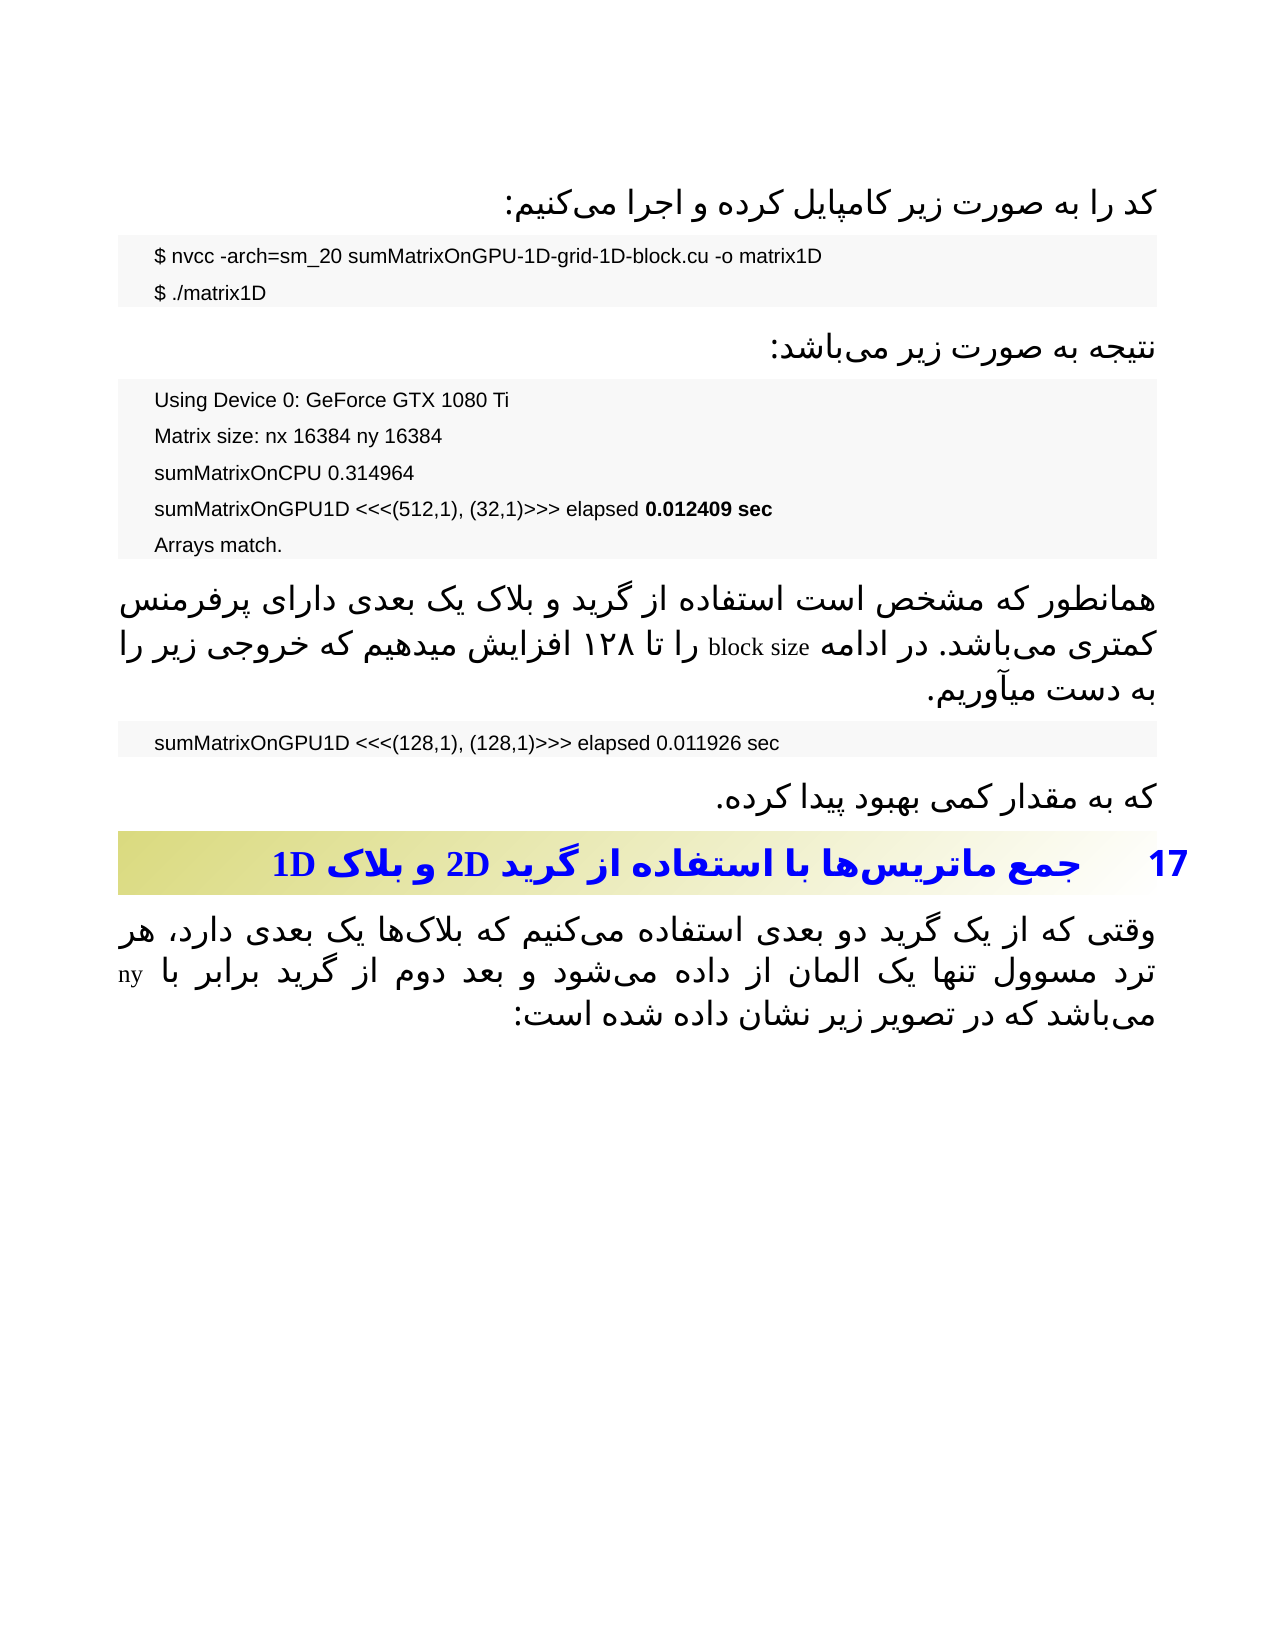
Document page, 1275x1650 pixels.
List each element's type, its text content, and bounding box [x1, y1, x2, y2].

text Matrix size: nx 16384 ny 16384 [118, 415, 1157, 451]
text Arrays match. [118, 523, 1157, 559]
text sumMatrixOnCPU 0.314964 [118, 451, 1157, 487]
text sumMatrixOnGPU1D <<<(512,1), (32,1)>>> elapsed 0.012409 sec [118, 487, 1157, 523]
text $ ./matrix1D [118, 271, 1157, 307]
text همانطور که مشخص است استفاده از گرید و بلاک یک بعدی دارای پرفرمنس کمتری می‌باشد. در ادامه block size را تا ۱۲۸ افزایش میدهیم که خروجی زیر را به دست میآوریم. [118, 574, 1157, 709]
text کد را به صورت زیر کامپایل کرده و اجرا می‌کنیم: [118, 178, 1157, 223]
text که به مقدار کمی بهبود پیدا کرده. [118, 772, 1157, 817]
subtitle جمع ماتریس‌ها با استفاده از گرید 2D و بلاک 1D [118, 832, 1157, 895]
text Using Device 0: GeForce GTX 1080 Ti [118, 379, 1157, 415]
text sumMatrixOnGPU1D <<<(128,1), (128,1)>>> elapsed 0.011926 sec [118, 721, 1157, 757]
text وقتی که از یک گرید دو بعدی استفاده می‌کنیم که بلاک‌ها یک بعدی دارد، هر ترد مسوول تنها یک المان از داده می‌شود و بعد دوم از گرید برابر با ny می‌باشد که در تصویر زیر نشان داده شده است: [118, 907, 1157, 1033]
text نتیجه به صورت زیر می‌باشد: [118, 322, 1157, 367]
text $ nvcc -arch=sm_20 sumMatrixOnGPU-1D-grid-1D-block.cu -o matrix1D [118, 235, 1157, 271]
